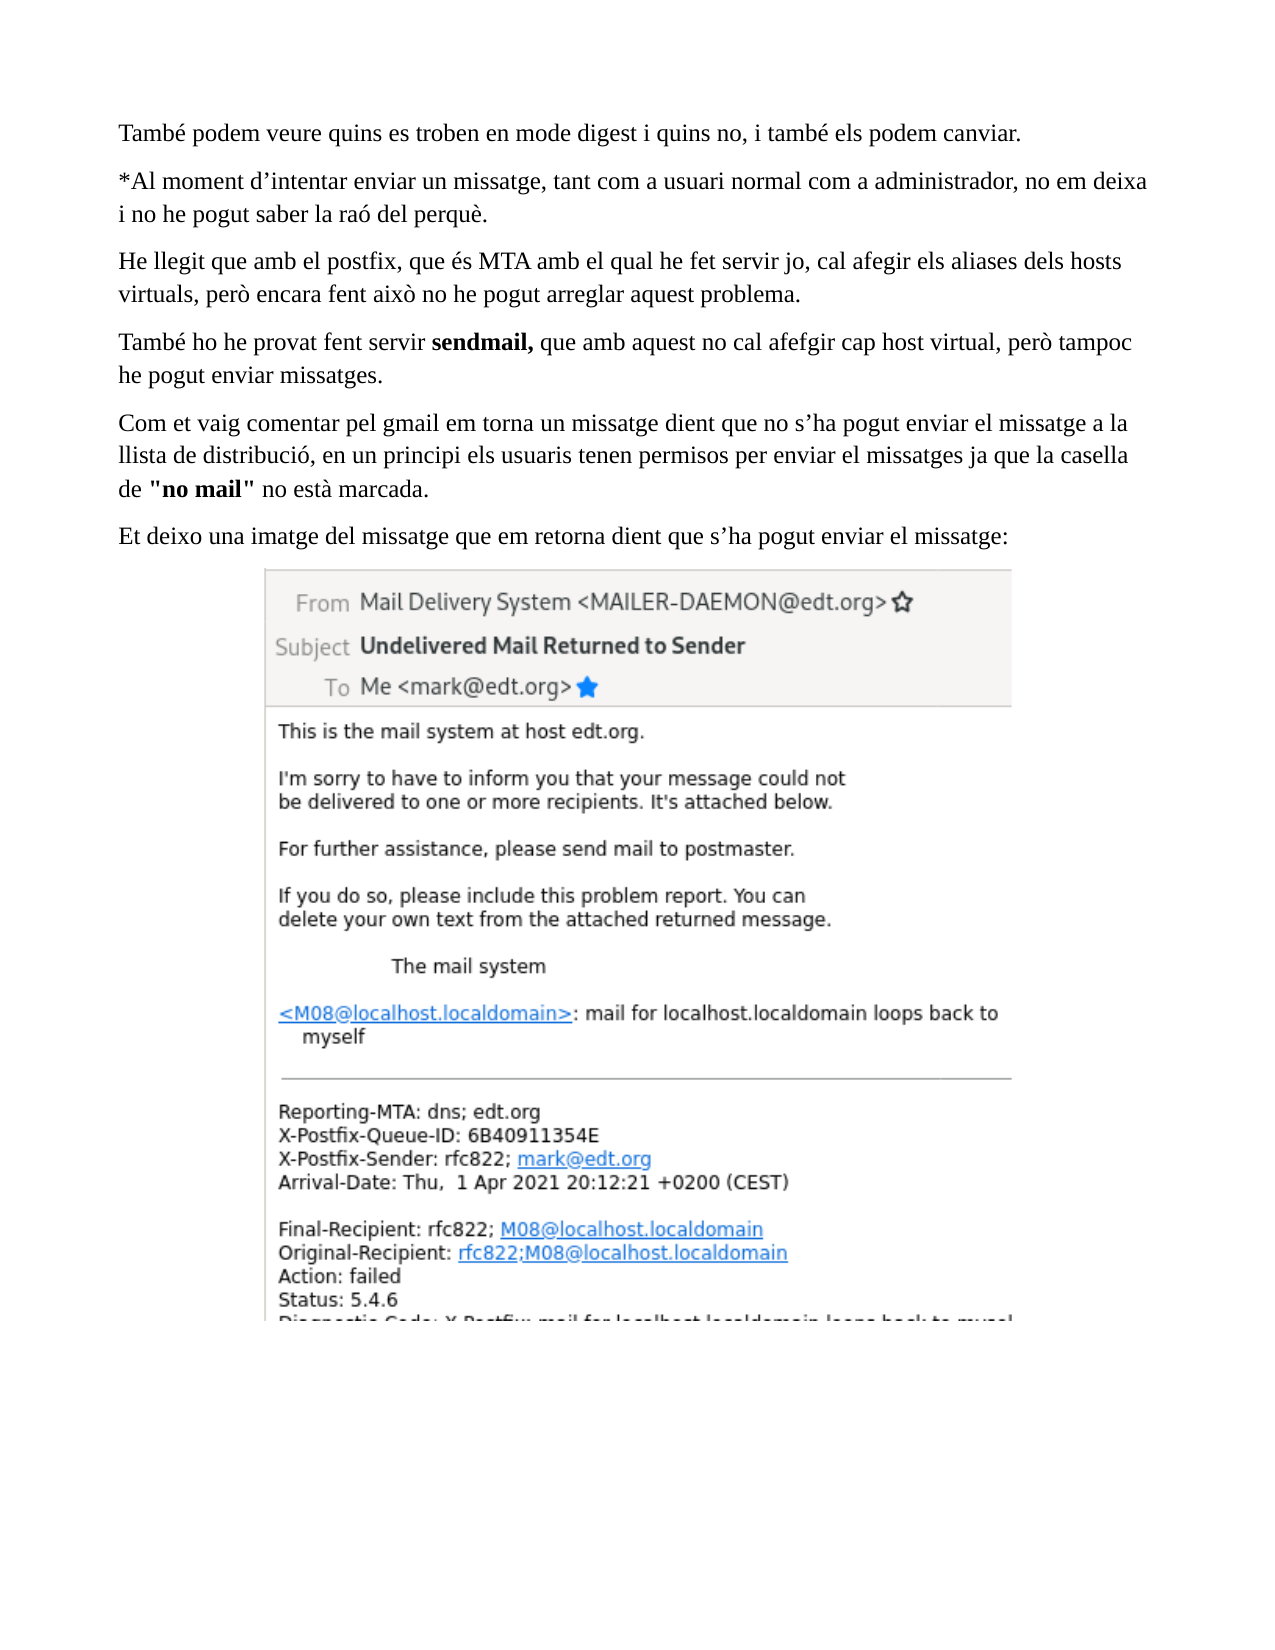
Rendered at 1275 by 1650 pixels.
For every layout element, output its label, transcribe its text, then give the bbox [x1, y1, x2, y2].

text He llegit que amb el postfix, que és MTA amb el qual he fet servir jo, cal afegir els aliases dels hosts virtuals, però encara fent això no he pogut arreglar aquest problema. [118, 246, 1157, 308]
text *Al moment d’intentar enviar un missatge, tant com a usuari normal com a administrador, no em deixa i no he pogut saber la raó del perquè. [118, 166, 1157, 227]
picture [263, 568, 1012, 1321]
text També podem veure quins es troben en mode digest i quins no, i també els podem canviar. [118, 118, 1157, 147]
text També ho he provat fent servir sendmail, que amb aquest no cal afefgir cap host virtual, però tampoc he pogut enviar missatges. [118, 327, 1157, 389]
text Et deixo una imatge del missatge que em retorna dient que s’ha pogut enviar el missatge: [118, 521, 1157, 550]
text Com et vaig comentar pel gmail em torna un missatge dient que no s’ha pogut enviar el missatge a la llista de distribució, en un principi els usuaris tenen permisos per enviar el missatges ja que la casella de "no mail" no està marcada. [118, 408, 1157, 502]
